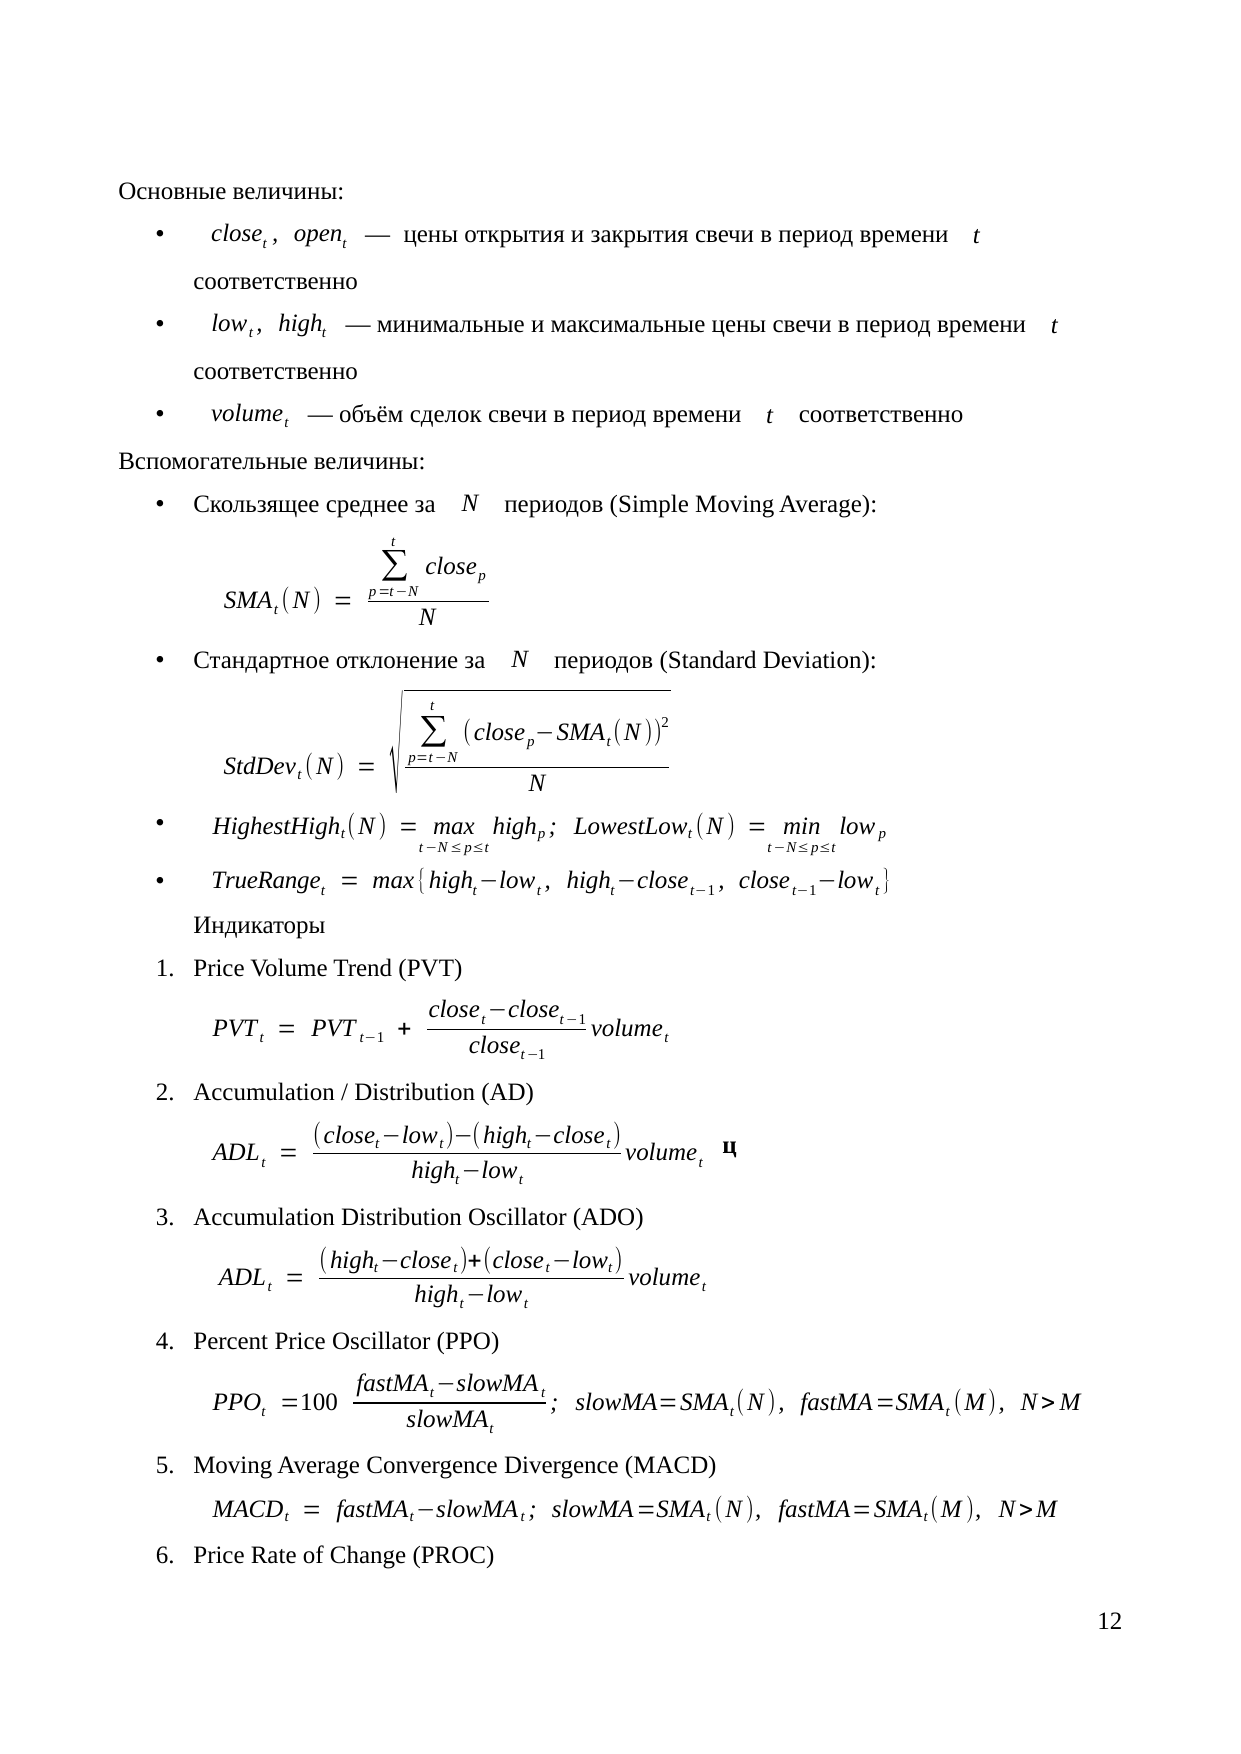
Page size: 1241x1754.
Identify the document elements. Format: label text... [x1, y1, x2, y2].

list Accumulation / Distribution (AD) [156, 1077, 1122, 1106]
list — минимальные и максимальные цены свечи в период времени соответственно [156, 309, 1122, 385]
list — объём сделок свечи в период времени соответственно [156, 399, 1122, 431]
list Вспомогательные величины: [118, 446, 1122, 474]
list Accumulation Distribution Oscillator (ADO) [156, 1202, 1122, 1230]
list — цены открытия и закрытия свечи в период времени соответственно [156, 219, 1122, 295]
list Moving Average Convergence Divergence (MACD) [156, 1450, 1122, 1479]
list Percent Price Oscillator (PPO) [156, 1326, 1122, 1355]
list Индикаторы [156, 910, 1122, 938]
list ц [156, 1120, 1122, 1187]
list Price Rate of Change (PROC) [156, 1540, 1122, 1569]
list Основные величины: [118, 176, 1122, 205]
list Price Volume Trend (PVT) [156, 953, 1122, 982]
list Скользящее среднее за периодов (Simple Moving Average): [156, 489, 1122, 631]
list Стандартное отклонение за периодов (Standard Deviation): [156, 645, 1122, 796]
